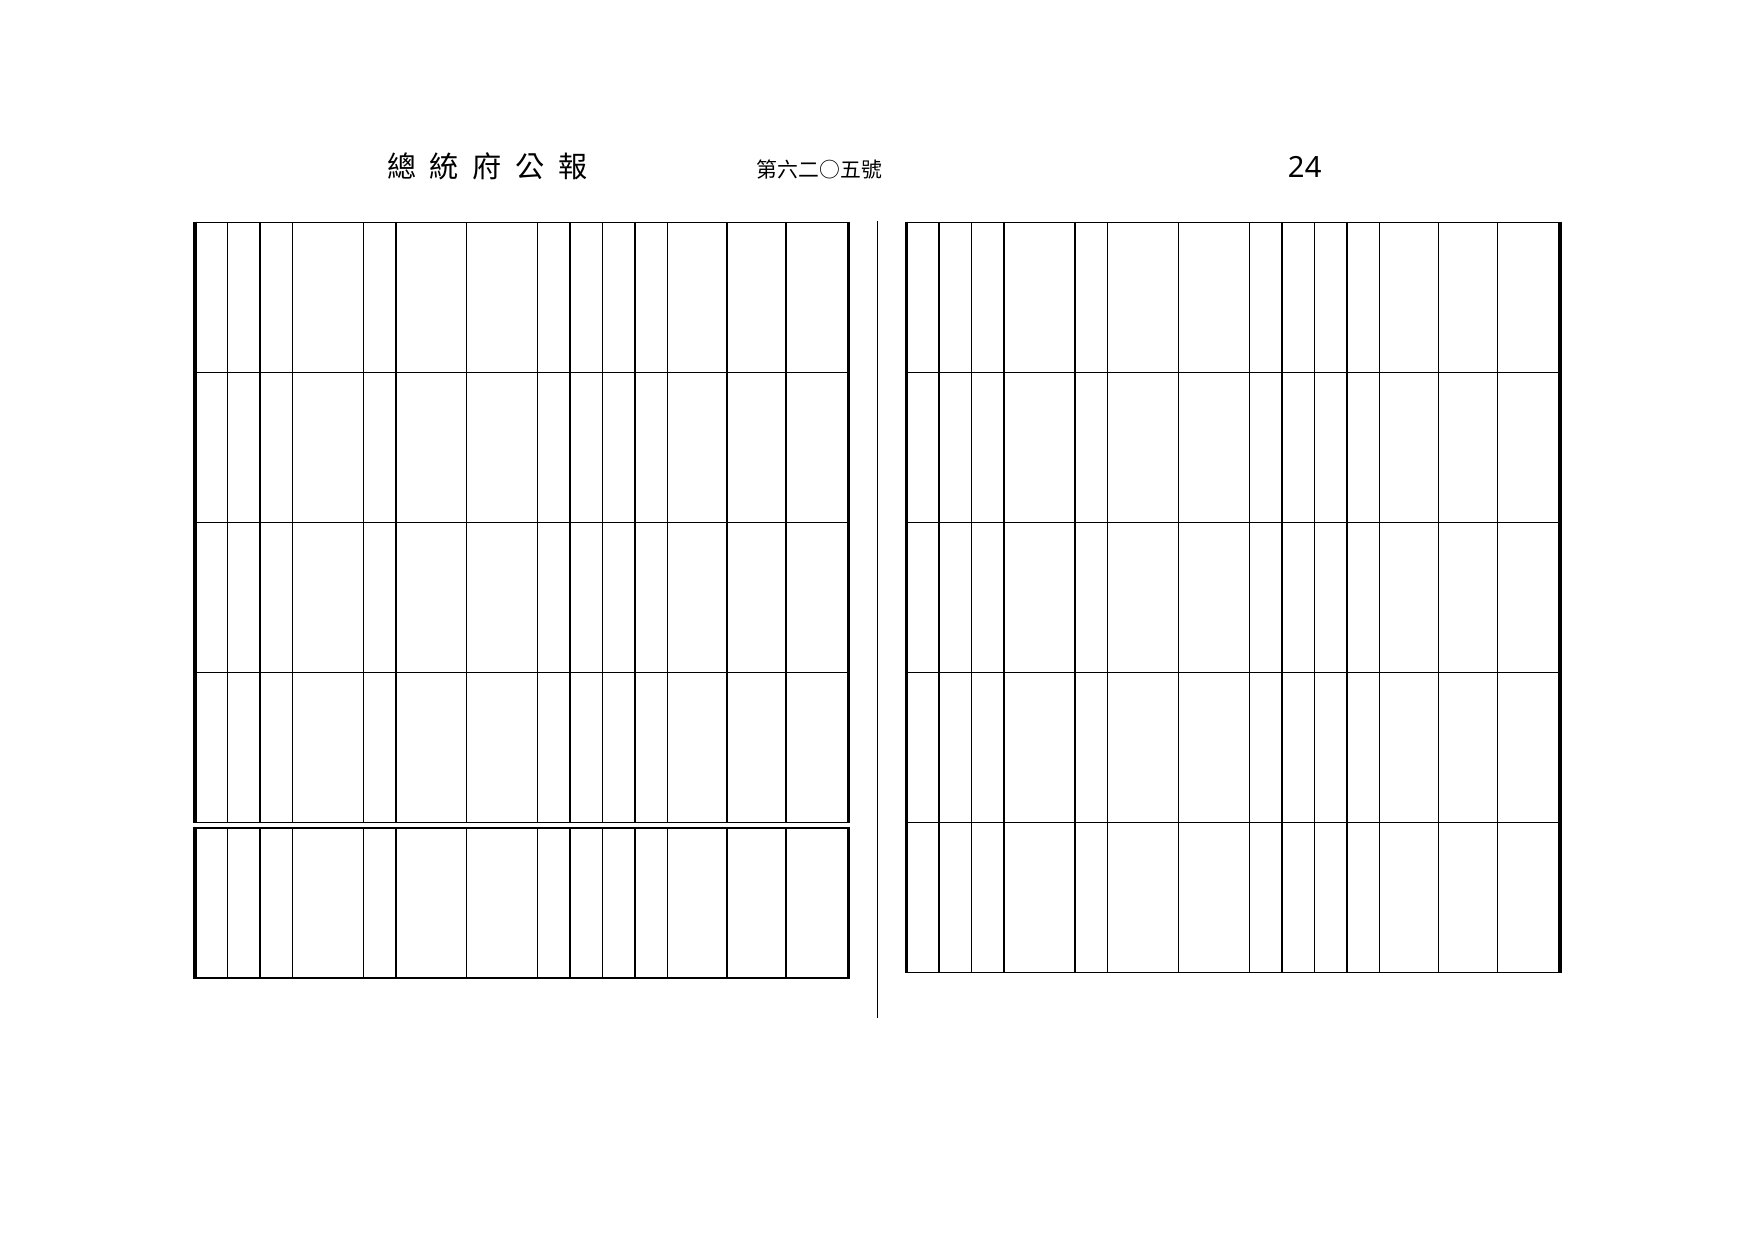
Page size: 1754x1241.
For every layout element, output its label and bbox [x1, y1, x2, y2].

table_header [538, 829, 569, 977]
table_cell [908, 823, 938, 972]
table_cell [490, 523, 514, 672]
table_cell [316, 673, 339, 822]
table_cell [1250, 373, 1281, 522]
table_cell [1498, 523, 1527, 672]
table_cell [1468, 523, 1497, 672]
table_cell [443, 673, 466, 822]
table_header [502, 829, 537, 977]
table_header [571, 829, 602, 977]
table_cell [1527, 373, 1558, 522]
table_cell [293, 223, 316, 372]
table_header [316, 829, 339, 977]
table_cell [1348, 223, 1379, 372]
table_header [697, 829, 726, 977]
table_cell [1527, 823, 1558, 972]
table_header [467, 829, 502, 977]
table_cell [316, 223, 339, 372]
table_cell [940, 373, 971, 522]
table_cell [1315, 823, 1346, 972]
table_cell [490, 223, 514, 372]
table_header [636, 829, 667, 977]
table_cell [908, 523, 938, 672]
table_cell [1498, 223, 1527, 372]
table_cell [443, 523, 466, 672]
table_cell [490, 373, 514, 522]
table_cell [972, 673, 1003, 822]
table_header [603, 829, 634, 977]
table_cell [1155, 523, 1178, 672]
table_cell [636, 223, 667, 372]
table_header [756, 829, 785, 977]
table_cell [1468, 223, 1497, 372]
table_header [443, 829, 466, 977]
table_cell [261, 373, 292, 522]
table_cell [728, 673, 756, 822]
table_cell [668, 523, 697, 672]
table_cell [340, 523, 363, 672]
table_cell [816, 223, 847, 372]
table_cell [340, 223, 363, 372]
table_cell [1155, 673, 1178, 822]
table_cell [1076, 373, 1107, 522]
table_cell [1380, 523, 1409, 672]
table_header [816, 829, 847, 977]
table_cell [514, 523, 537, 672]
table_cell [571, 673, 602, 822]
table_cell [1409, 823, 1438, 972]
table_cell [787, 373, 816, 522]
table_cell [940, 823, 971, 972]
table_cell [1226, 523, 1249, 672]
table_cell [1155, 823, 1178, 972]
table_cell [419, 223, 443, 372]
table_cell [1108, 673, 1131, 822]
table_cell [514, 223, 537, 372]
table_cell [571, 223, 602, 372]
table_cell [1108, 523, 1131, 672]
table_cell [1348, 823, 1379, 972]
table_cell [1076, 823, 1107, 972]
table_cell [728, 373, 756, 522]
table_cell [1409, 373, 1438, 522]
table_cell [908, 223, 938, 372]
table_cell [1380, 673, 1409, 822]
table_cell [1179, 523, 1202, 672]
table_cell [697, 223, 726, 372]
table_cell [1283, 823, 1314, 972]
table_cell [787, 523, 816, 672]
table_cell [571, 523, 602, 672]
table_cell [816, 373, 847, 522]
table_cell [364, 523, 395, 672]
table_cell [1155, 223, 1178, 372]
table_header [228, 829, 259, 977]
table_cell [1179, 373, 1202, 522]
table_cell [1028, 223, 1051, 372]
table_cell [728, 223, 756, 372]
table_header [261, 829, 292, 977]
table_cell [293, 373, 316, 522]
table_cell [502, 673, 537, 822]
table_cell [397, 673, 419, 822]
table_cell [1409, 523, 1438, 672]
table_cell [940, 523, 971, 672]
table_cell [668, 223, 697, 372]
table_header [293, 829, 316, 977]
table_cell [197, 523, 227, 672]
table_cell [1527, 673, 1558, 822]
table_cell [1439, 523, 1468, 672]
table_cell [1131, 823, 1155, 972]
table_cell [1108, 373, 1131, 522]
table_cell [364, 223, 395, 372]
table_cell [1202, 373, 1226, 522]
table_cell [1283, 673, 1314, 822]
table_cell [972, 373, 1003, 522]
table_cell [1315, 673, 1346, 822]
table_cell [538, 373, 569, 522]
table_cell [1250, 223, 1281, 372]
table_cell [293, 673, 316, 822]
table_cell [1214, 223, 1249, 372]
table_cell [1380, 823, 1409, 972]
table_cell [261, 673, 292, 822]
table_cell [636, 373, 667, 522]
table_cell [364, 673, 395, 822]
table_cell [1179, 673, 1202, 822]
table_header [364, 829, 395, 977]
table_cell [1250, 523, 1281, 672]
table_cell [668, 373, 697, 522]
table_cell [571, 373, 602, 522]
table_header [419, 829, 443, 977]
table_cell [1131, 373, 1155, 522]
table_cell [467, 373, 490, 522]
table_cell [1315, 223, 1346, 372]
table_cell [728, 523, 756, 672]
table_cell [228, 223, 259, 372]
table_cell [1380, 373, 1409, 522]
table_cell [816, 673, 847, 822]
table_cell [1527, 523, 1558, 672]
table_cell [419, 523, 443, 672]
table_cell [419, 373, 443, 522]
table_cell [603, 373, 634, 522]
table_cell [697, 673, 726, 822]
table_header [340, 829, 363, 977]
table_cell [1155, 373, 1178, 522]
table_cell [972, 823, 1003, 972]
table_cell [197, 373, 227, 522]
table_cell [316, 523, 339, 672]
table_cell [1131, 223, 1155, 372]
table_cell [1179, 223, 1214, 372]
table_cell [787, 673, 816, 822]
table_cell [940, 673, 971, 822]
table_cell [756, 523, 785, 672]
table_cell [261, 223, 292, 372]
table_cell [1439, 673, 1468, 822]
table_cell [316, 373, 339, 522]
table_cell [1468, 673, 1497, 822]
table_cell [228, 673, 259, 822]
table_cell [908, 373, 938, 522]
table_cell [228, 523, 259, 672]
table_cell [467, 523, 490, 672]
table_cell [197, 223, 227, 372]
table_cell [340, 673, 363, 822]
table_cell [1131, 523, 1155, 672]
table_cell [756, 373, 785, 522]
table_cell [603, 673, 634, 822]
table_cell [1498, 373, 1527, 522]
table_cell [443, 373, 466, 522]
table_cell [397, 523, 419, 672]
table_cell [1028, 673, 1051, 822]
table_cell [1202, 823, 1226, 972]
table_cell [1051, 223, 1074, 372]
table_cell [816, 523, 847, 672]
table_cell [972, 523, 1003, 672]
table_cell [293, 523, 316, 672]
table_cell [467, 223, 490, 372]
table_cell [1051, 673, 1074, 822]
table_cell [1051, 373, 1074, 522]
table_cell [756, 223, 785, 372]
table_cell [1226, 823, 1249, 972]
table_cell [1468, 373, 1497, 522]
table_cell [1283, 373, 1314, 522]
table_cell [697, 373, 726, 522]
table_cell [1250, 673, 1281, 822]
table_cell [397, 373, 419, 522]
table_cell [697, 523, 726, 672]
table_cell [1409, 673, 1438, 822]
table_header [787, 829, 816, 977]
table_cell [1348, 673, 1379, 822]
table_cell [1051, 823, 1074, 972]
table_cell [1283, 223, 1314, 372]
table_cell [1315, 523, 1346, 672]
table_cell [756, 673, 785, 822]
table_cell [261, 523, 292, 672]
table_cell [1409, 223, 1438, 372]
table_cell [603, 223, 634, 372]
table_cell [940, 223, 971, 372]
table_header [668, 829, 697, 977]
table_cell [514, 373, 537, 522]
table_cell [1028, 373, 1051, 522]
table_cell [787, 223, 816, 372]
table_cell [603, 523, 634, 672]
table_cell [636, 523, 667, 672]
table_cell [1202, 673, 1226, 822]
table_cell [1315, 373, 1346, 522]
table_cell [1076, 673, 1107, 822]
table_cell [1108, 823, 1131, 972]
table_cell [1005, 373, 1028, 522]
table_cell [1076, 523, 1107, 672]
table_cell [397, 223, 419, 372]
table_cell [636, 673, 667, 822]
table_cell [364, 373, 395, 522]
table_cell [1226, 373, 1249, 522]
table_cell [668, 673, 697, 822]
table_header [397, 829, 419, 977]
table_cell [1468, 823, 1497, 972]
table_cell [1348, 373, 1379, 522]
table_cell [1005, 523, 1028, 672]
table_cell [1498, 823, 1527, 972]
table_cell [538, 673, 569, 822]
table_cell [1439, 373, 1468, 522]
table_cell [908, 673, 938, 822]
table_cell [538, 523, 569, 672]
table_cell [1498, 673, 1527, 822]
table_cell [1380, 223, 1409, 372]
table_cell [1202, 523, 1226, 672]
table_cell [443, 223, 466, 372]
table_header [197, 829, 227, 977]
table_cell [228, 373, 259, 522]
table_cell [1527, 223, 1558, 372]
table_cell [538, 223, 569, 372]
table_cell [1005, 673, 1028, 822]
table_cell [1028, 523, 1051, 672]
table_cell [1005, 823, 1028, 972]
table_cell [1439, 823, 1468, 972]
table_cell [419, 673, 443, 822]
table_cell [1250, 823, 1281, 972]
table_cell [1283, 523, 1314, 672]
table_cell [1439, 223, 1468, 372]
table_cell [340, 373, 363, 522]
table_cell [1076, 223, 1107, 372]
table_cell [1179, 823, 1202, 972]
table_cell [1005, 223, 1028, 372]
table_cell [1108, 223, 1131, 372]
table_cell [1028, 823, 1051, 972]
table_cell [972, 223, 1003, 372]
table_cell [1226, 673, 1249, 822]
table_cell [1348, 523, 1379, 672]
table_header [728, 829, 756, 977]
table_cell [1051, 523, 1074, 672]
table_cell [1131, 673, 1155, 822]
table_cell [467, 673, 502, 822]
table_cell [197, 673, 227, 822]
